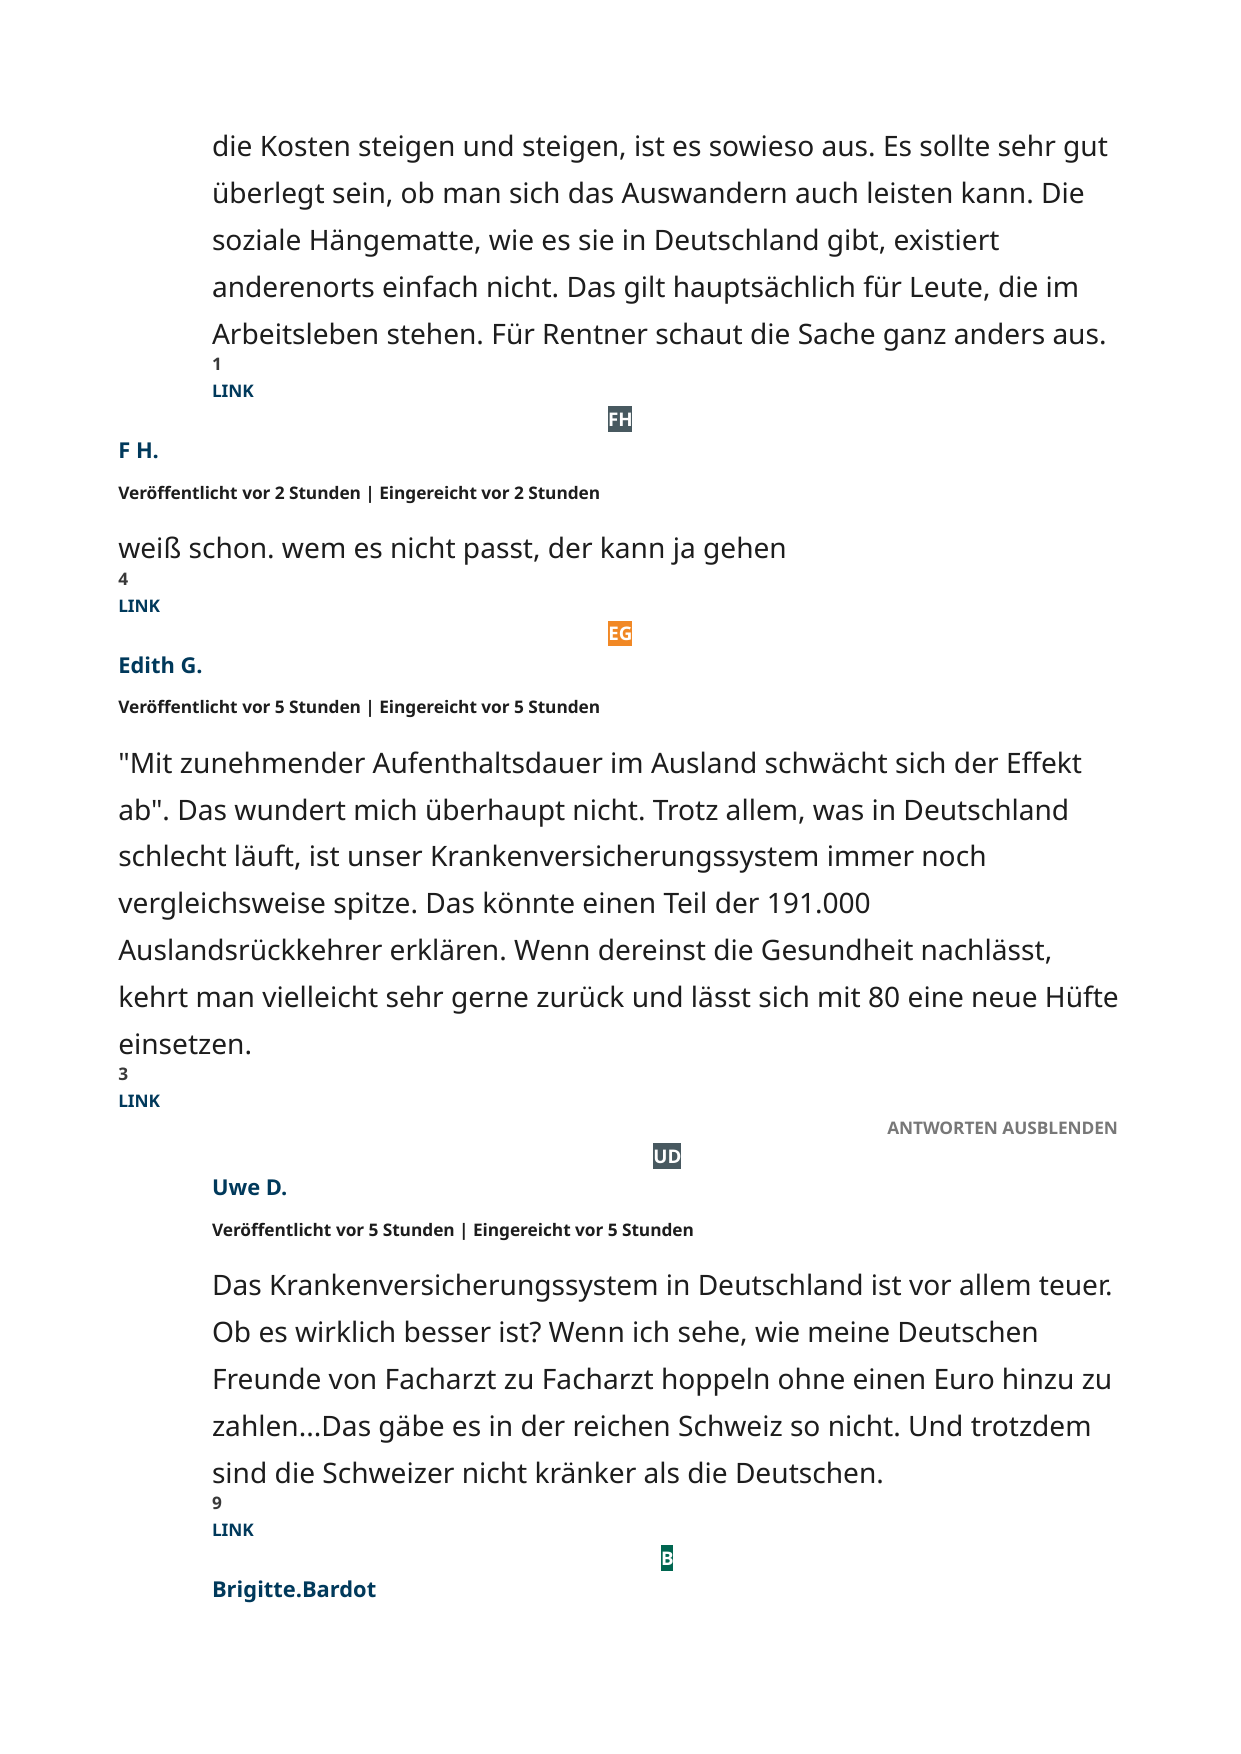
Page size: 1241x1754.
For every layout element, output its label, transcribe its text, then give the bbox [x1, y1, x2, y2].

text Brigitte.Bardot [212, 1574, 1122, 1604]
text Veröffentlicht vor 2 Stunden | Eingereicht vor 2 Stunden [118, 481, 1122, 504]
text UD [212, 1143, 1122, 1169]
text 9 [212, 1491, 1122, 1515]
text F H. [118, 436, 1122, 465]
text Edith G. [118, 650, 1122, 680]
text weiß schon. wem es nicht passt, der kann ja gehen [118, 520, 1122, 567]
text 3 [118, 1062, 1122, 1086]
text 4 [118, 567, 1122, 590]
text B [212, 1545, 1122, 1571]
text 1 [212, 352, 1122, 376]
text Das Krankenversicherungssystem in Deutschland ist vor allem teuer. Ob es wirklich besser ist? Wenn ich sehe, wie meine Deutschen Freunde von Facharzt zu Facharzt hoppeln ohne einen Euro hinzu zu zahlen...Das gäbe es in der reichen Schweiz so nicht. Und trotzdem sind die Schweizer nicht kränker als die Deutschen. [212, 1257, 1122, 1491]
text LINK [118, 1089, 1122, 1113]
text EG [118, 621, 1122, 646]
text FH [118, 406, 1122, 432]
text die Kosten steigen und steigen, ist es sowieso aus. Es sollte sehr gut überlegt sein, ob man sich das Auswandern auch leisten kann. Die soziale Hängematte, wie es sie in Deutschland gibt, existiert anderenorts einfach nicht. Das gilt hauptsächlich für Leute, die im Arbeitsleben stehen. Für Rentner schaut die Sache ganz anders aus. [212, 118, 1122, 352]
text Uwe D. [212, 1172, 1122, 1202]
text "Mit zunehmender Aufenthaltsdauer im Ausland schwächt sich der Effekt ab". Das wundert mich überhaupt nicht. Trotz allem, was in Deutschland schlecht läuft, ist unser Krankenversicherungssystem immer noch vergleichsweise spitze. Das könnte einen Teil der 191.000 Auslandsrückkehrer erklären. Wenn dereinst die Gesundheit nachlässt, kehrt man vielleicht sehr gerne zurück und lässt sich mit 80 eine neue Hüfte einsetzen. [118, 734, 1122, 1062]
text LINK [212, 379, 1122, 403]
text Veröffentlicht vor 5 Stunden | Eingereicht vor 5 Stunden [212, 1218, 1122, 1241]
text LINK [118, 594, 1122, 617]
text ANTWORTEN AUSBLENDEN [212, 1116, 1122, 1140]
text Veröffentlicht vor 5 Stunden | Eingereicht vor 5 Stunden [118, 695, 1122, 719]
text LINK [212, 1518, 1122, 1542]
